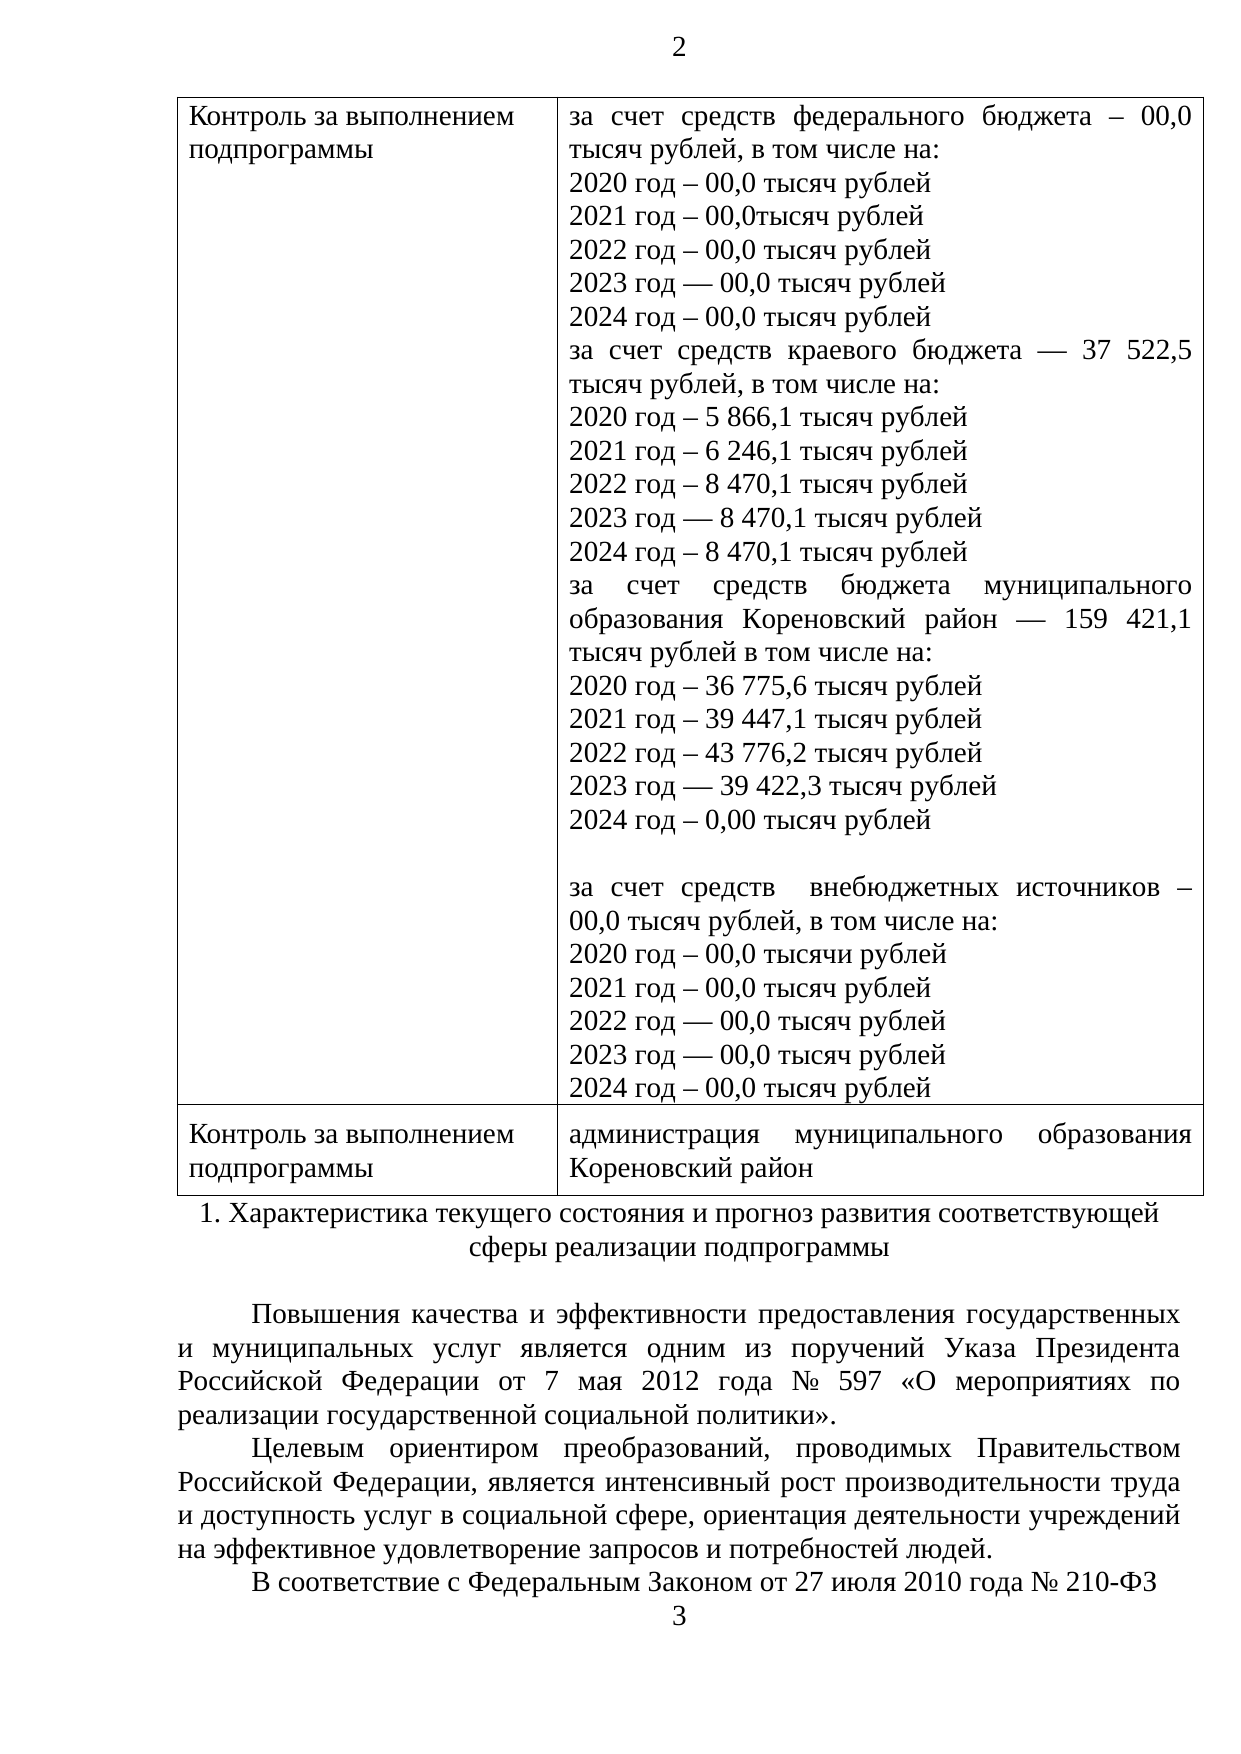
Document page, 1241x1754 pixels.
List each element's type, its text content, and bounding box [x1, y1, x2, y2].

text 3 [177, 1598, 1181, 1632]
table_header Контроль за выполнением подпрограммы [178, 98, 557, 1104]
text В соответствие с Федеральным Законом от 27 июля 2010 года № 210-ФЗ [177, 1564, 1181, 1598]
table_header за счет средств федерального бюджета – 00,0 тысяч рублей, в том числе на: 2020 год – 00,0 тысяч рублей 2021 год – 00,0тысяч рублей 2022 год – 00,0 тысяч рублей 2023 год — 00,0 тысяч рублей 2024 год – 00,0 тысяч рублей за счет средств краевого бюджета — 37 522,5 тысяч рублей, в том числе на: 2020 год – 5 866,1 тысяч рублей 2021 год – 6 246,1 тысяч рублей 2022 год – 8 470,1 тысяч рублей 2023 год — 8 470,1 тысяч рублей 2024 год – 8 470,1 тысяч рублей за счет средств бюджета муниципального образования Кореновский район — 159 421,1 тысяч рублей в том числе на: 2020 год – 36 775,6 тысяч рублей 2021 год – 39 447,1 тысяч рублей 2022 год – 43 776,2 тысяч рублей 2023 год — 39 422,3 тысяч рублей 2024 год – 0,00 тысяч рублей за счет средств внебюджетных источников – 00,0 тысяч рублей, в том числе на: 2020 год – 00,0 тысячи рублей 2021 год – 00,0 тысяч рублей 2022 год — 00,0 тысяч рублей 2023 год — 00,0 тысяч рублей 2024 год – 00,0 тысяч рублей [558, 98, 1203, 1104]
text 1. Характеристика текущего состояния и прогноз развития соответствующей сферы реализации подпрограммы [177, 1196, 1181, 1263]
text 2 [177, 29, 1181, 63]
text Повышения качества и эффективности предоставления государственных и муниципальных услуг является одним из поручений Указа Президента Российской Федерации от 7 мая 2012 года № 597 «О мероприятиях по реализации государственной социальной политики». [177, 1296, 1181, 1430]
text Целевым ориентиром преобразований, проводимых Правительством Российской Федерации, является интенсивный рост производительности труда и доступность услуг в социальной сфере, ориентация деятельности учреждений на эффективное удовлетворение запросов и потребностей людей. [177, 1430, 1181, 1564]
table_cell Контроль за выполнением подпрограммы [178, 1105, 557, 1194]
table_cell администрация муниципального образования Кореновский район [558, 1105, 1203, 1194]
